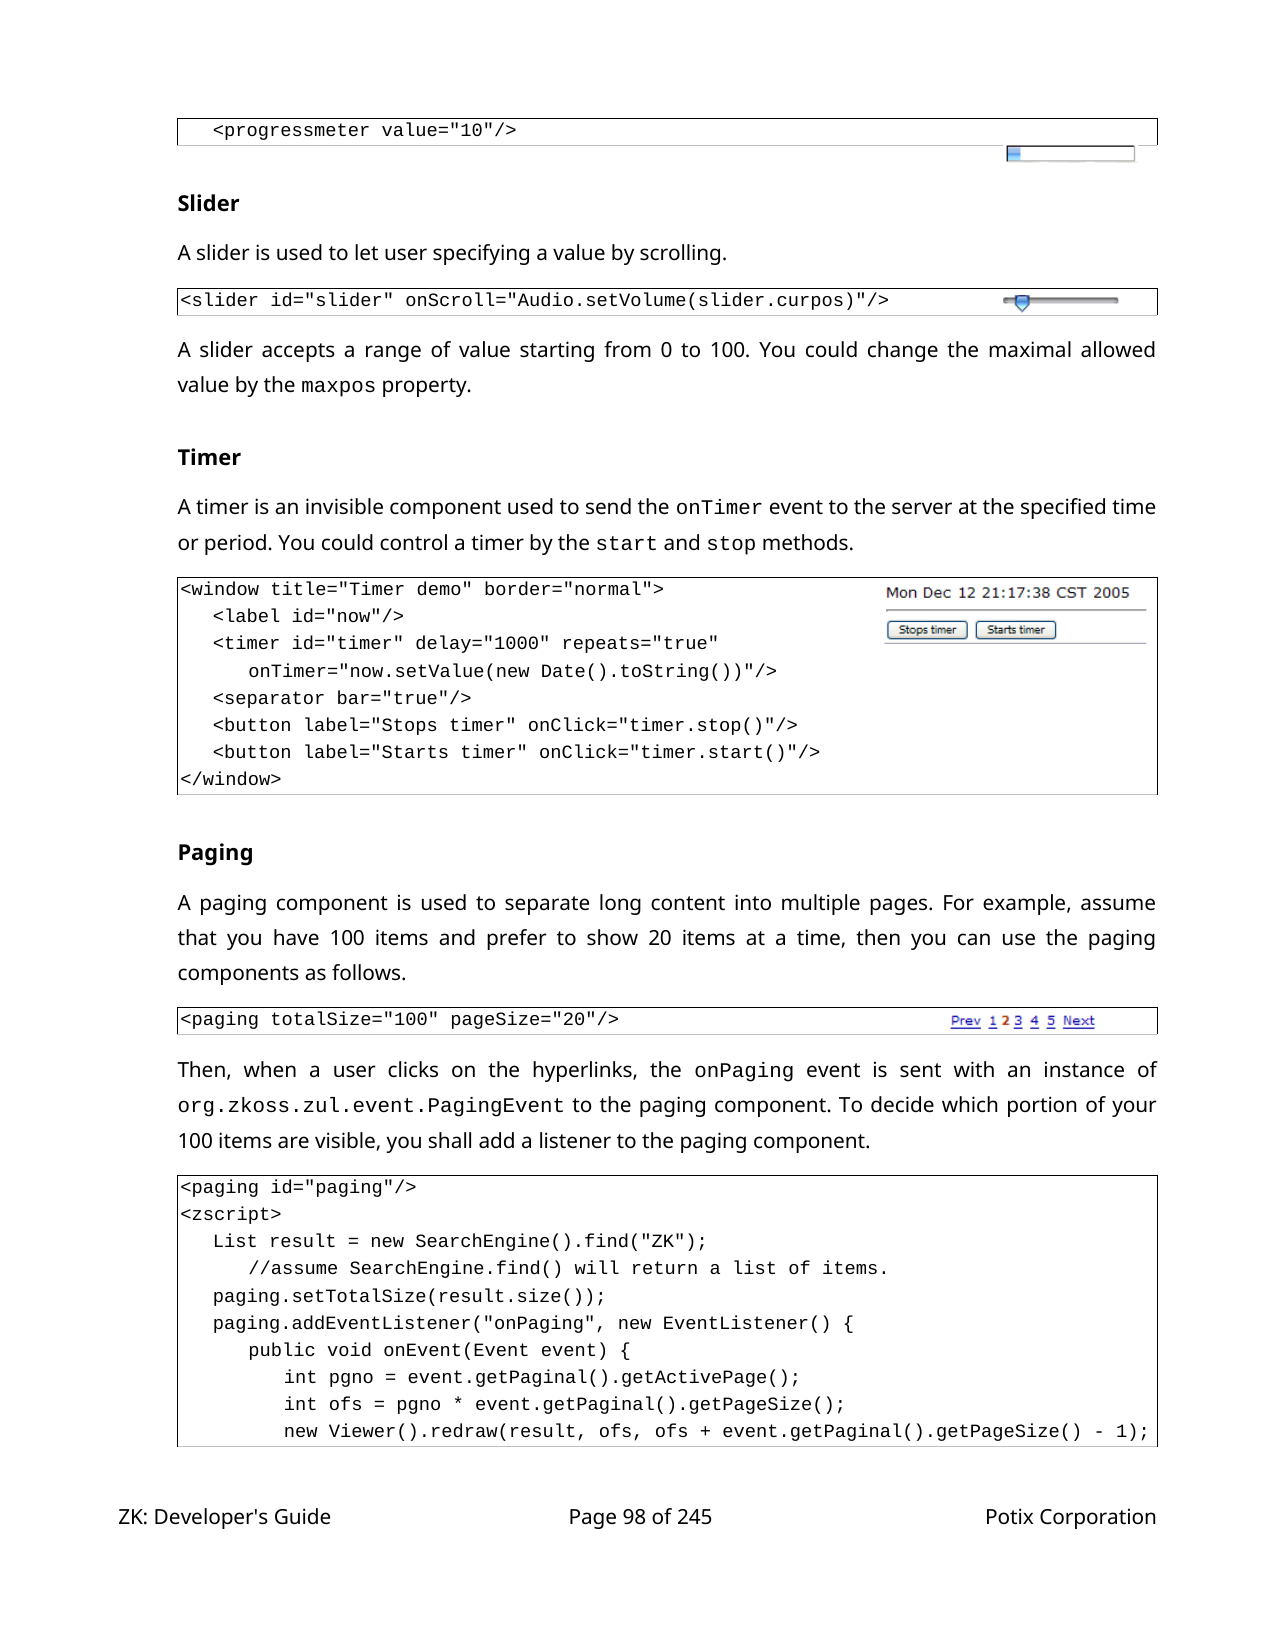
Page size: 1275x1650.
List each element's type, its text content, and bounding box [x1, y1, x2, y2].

text int ofs = pgno * event.getPaginal().getPageSize(); [178, 1392, 1157, 1416]
picture [1003, 143, 1138, 163]
text <zscript> [178, 1202, 1157, 1226]
text onTimer="now.setValue(new Date().toString())"/> [178, 658, 1157, 683]
text <separator bar="true"/> [178, 686, 1157, 710]
text A paging component is used to separate long content into multiple pages. For example, assume that you have 100 items and prefer to show 20 items at a time, then you can use the paging components as follows. [177, 888, 1157, 986]
text A timer is an invisible component used to send the onTimer event to the server at the specified time or period. You could control a timer by the start and stop methods. [177, 492, 1157, 556]
text <paging totalSize="100" pageSize="20"/> [178, 1008, 1157, 1034]
text int pgno = event.getPaginal().getActivePage(); [178, 1365, 1157, 1389]
picture [884, 584, 1147, 644]
text <button label="Stops timer" onClick="timer.stop()"/> [178, 713, 1157, 737]
text <progressmeter value="10"/> [178, 119, 1157, 145]
text paging.setTotalSize(result.size()); [178, 1283, 1157, 1308]
picture [947, 1008, 1100, 1033]
text </window> [178, 767, 1157, 794]
subtitle Slider [177, 188, 1157, 218]
picture [1001, 294, 1123, 313]
text A slider is used to let user specifying a value by scrolling. [177, 238, 1157, 267]
subtitle Paging [177, 837, 1157, 867]
text public void onEvent(Event event) { [178, 1338, 1157, 1362]
text List result = new SearchEngine().find("ZK"); [178, 1229, 1157, 1253]
text <label id="now"/> [178, 604, 884, 628]
text paging.addEventListener("onPaging", new EventListener() { [178, 1311, 1157, 1335]
text <timer id="timer" delay="1000" repeats="true" [178, 631, 1157, 656]
text //assume SearchEngine.find() will return a list of items. [178, 1256, 1157, 1281]
text <paging id="paging"/> [178, 1176, 1157, 1199]
subtitle Timer [177, 442, 1157, 472]
text Then, when a user clicks on the hyperlinks, the onPaging event is sent with an instance of org.zkoss.zul.event.PagingEvent to the paging component. To decide which portion of your 100 items are visible, you shall add a listener to the paging component. [177, 1055, 1157, 1154]
text <slider id="slider" onScroll="Audio.setVolume(slider.curpos)"/> [178, 289, 1157, 315]
text <button label="Starts timer" onClick="timer.start()"/> [178, 740, 1157, 764]
text A slider accepts a range of value starting from 0 to 100. You could change the maximal allowed value by the maxpos property. [177, 335, 1157, 399]
text <window title="Timer demo" border="normal"> [178, 578, 1157, 601]
text new Viewer().redraw(result, ofs, ofs + event.getPaginal().getPageSize() - 1); [178, 1419, 1157, 1446]
